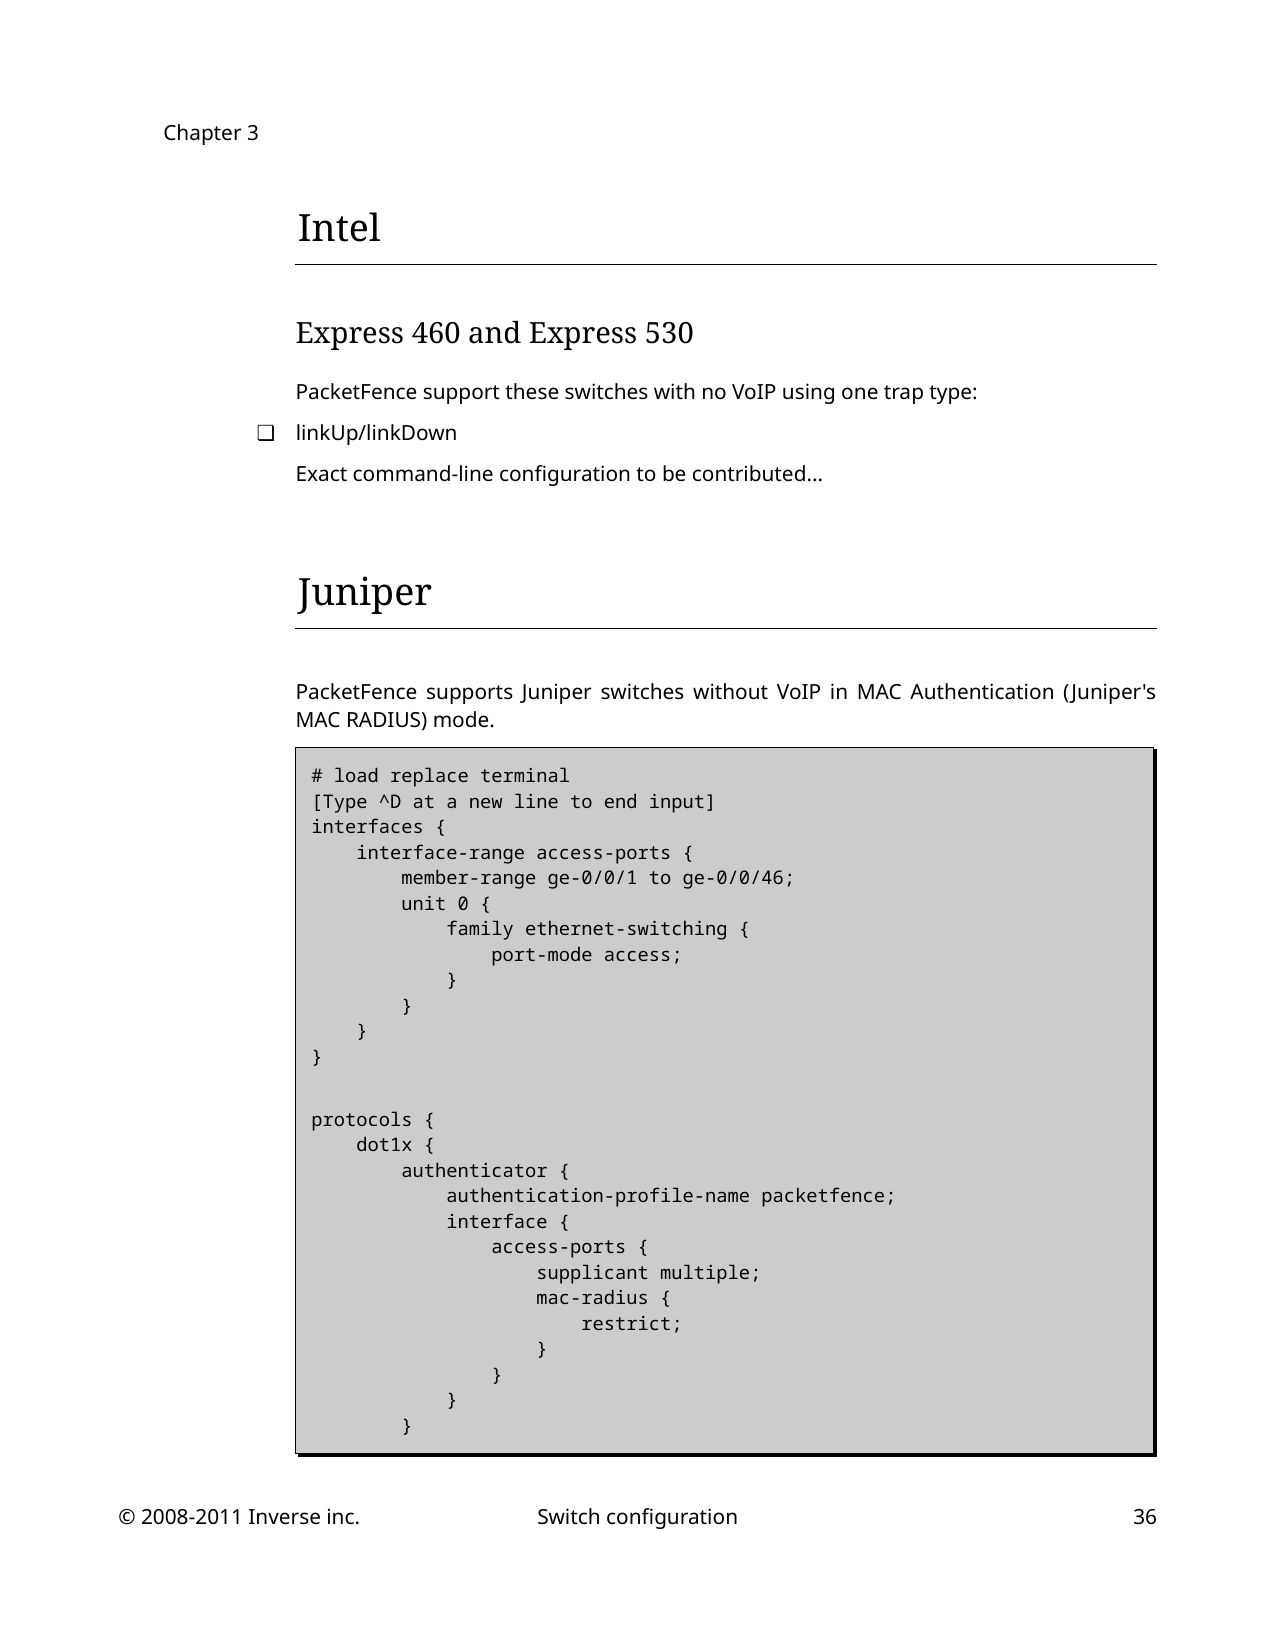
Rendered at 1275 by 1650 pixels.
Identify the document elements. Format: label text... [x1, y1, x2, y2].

text PacketFence support these switches with no VoIP using one trap type: [295, 377, 1157, 405]
text Exact command-line configuration to be contributed... [295, 459, 1157, 487]
list ❏ linkUp/linkDown [256, 418, 1157, 446]
text protocols { dot1x { authenticator { authentication-profile-name packetfence; interface { access-ports { supplicant multiple; mac-radius { restrict; } } } } [296, 1090, 1153, 1453]
subtitle Intel [295, 201, 1157, 264]
subtitle Express 460 and Express 530 [295, 312, 1157, 352]
text # load replace terminal [Type ^D at a new line to end input] interfaces { interface-range access-ports { member-range ge-0/0/1 to ge-0/0/46; unit 0 { family ethernet-switching { port-mode access; } } } } [296, 748, 1153, 1059]
subtitle Juniper [295, 566, 1157, 628]
text PacketFence supports Juniper switches without VoIP in MAC Authentication (Juniper's MAC RADIUS) mode. [295, 677, 1157, 734]
